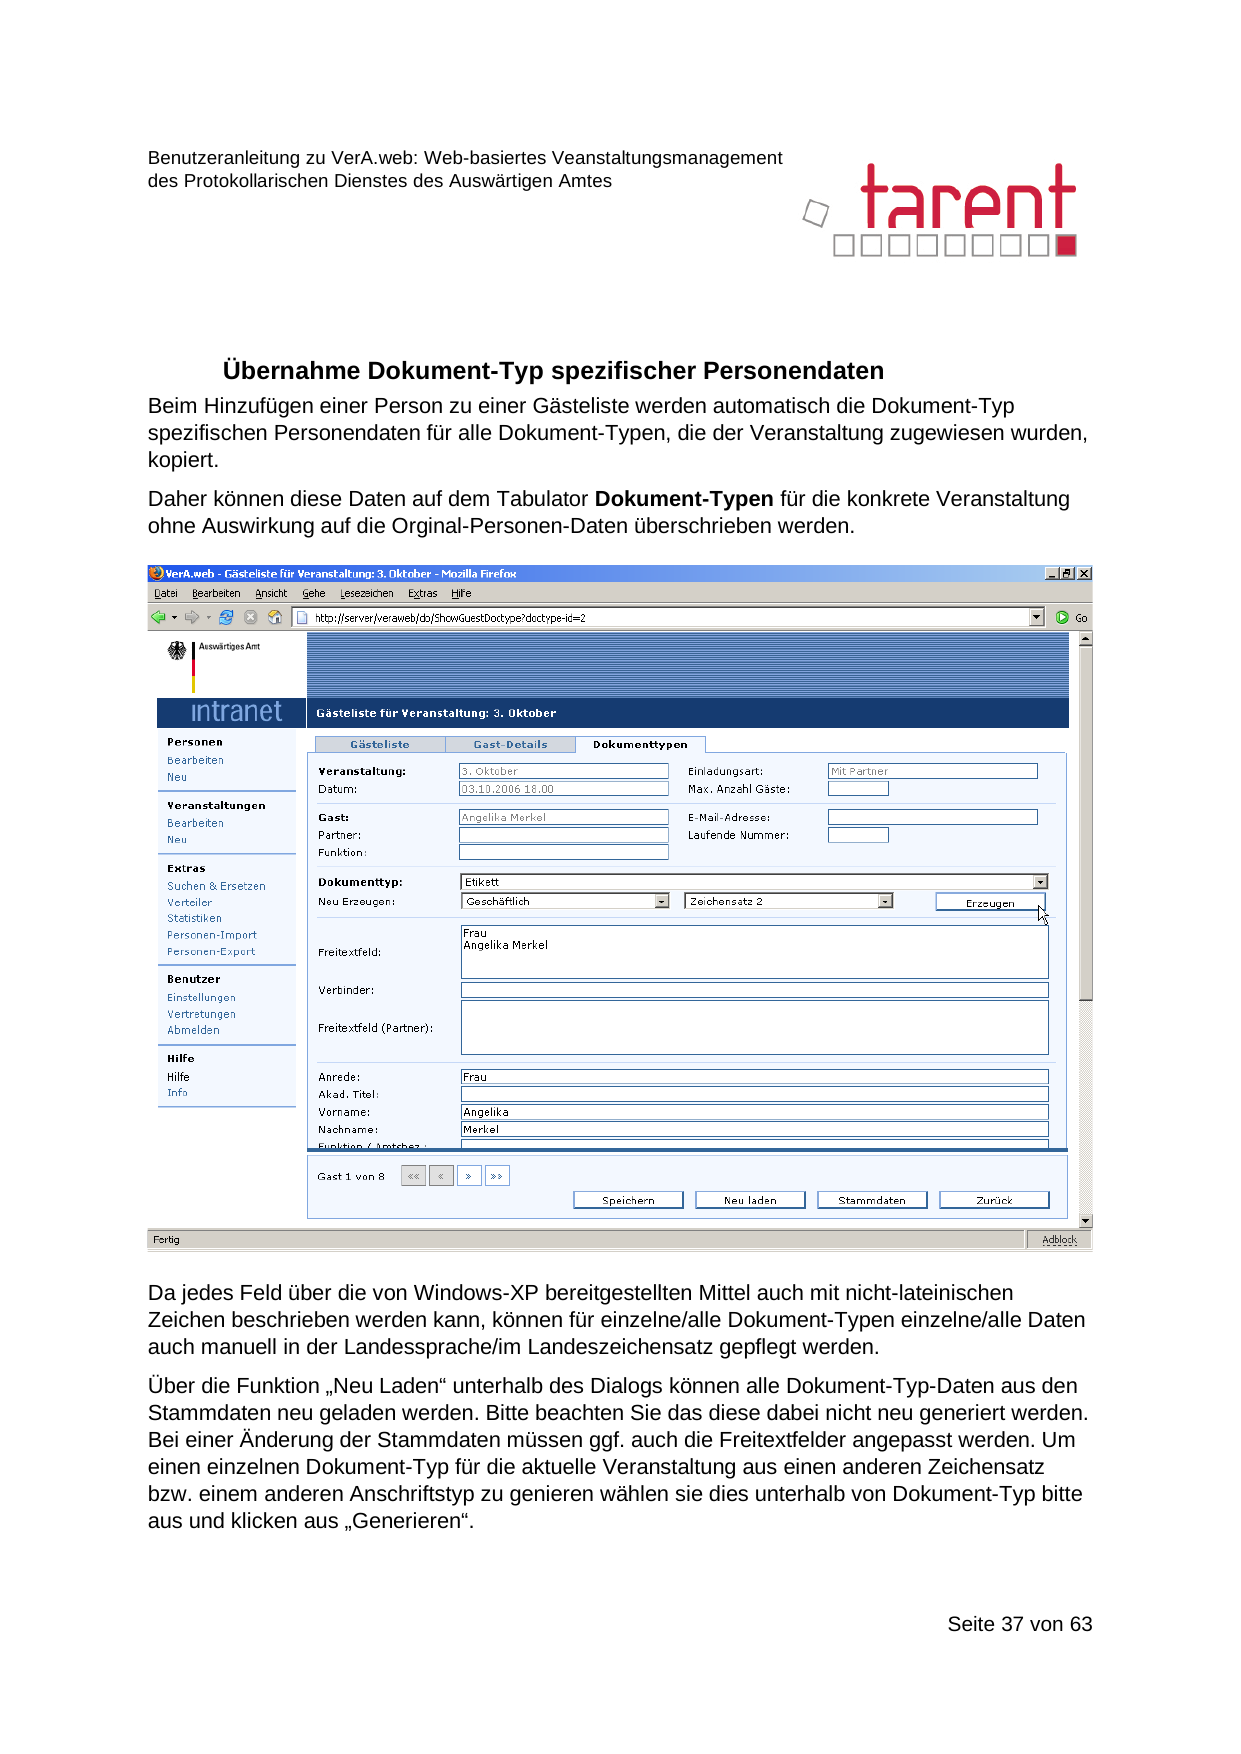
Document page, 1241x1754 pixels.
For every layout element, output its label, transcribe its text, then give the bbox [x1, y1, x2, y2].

text Da jedes Feld über die von Windows-XP bereitgestellten Mittel auch mit nicht-lateinischen Zeichen beschrieben werden kann, können für einzelne/alle Dokument-Typen einzelne/alle Daten auch manuell in der Landessprache/im Landeszeichensatz gepflegt werden. [148, 1252, 1092, 1359]
picture [147, 565, 1093, 1252]
text Beim Hinzufügen einer Person zu einer Gästeliste werden automatisch die Dokument-Typ spezifischen Personendaten für alle Dokument-Typen, die der Veranstaltung zugewiesen wurden, kopiert. [148, 394, 1092, 472]
subtitle Übernahme Dokument-Typ spezifischer Personendaten [148, 357, 1092, 385]
text Daher können diese Daten auf dem Tabulator Dokument-Typen für die konkrete Veranstaltung ohne Auswirkung auf die Orginal-Personen-Daten überschrieben werden. [148, 487, 1092, 565]
picture [790, 151, 1091, 268]
text Über die Funktion „Neu Laden“ unterhalb des Dialogs können alle Dokument-Typ-Daten aus den Stammdaten neu geladen werden. Bitte beachten Sie das diese dabei nicht neu generiert werden. Bei einer Änderung der Stammdaten müssen ggf. auch die Freitextfelder angepasst werden. Um einen einzelnen Dokument-Typ für die aktuelle Veranstaltung aus einen anderen Zeichensatz bzw. einem anderen Anschriftstyp zu genieren wählen sie dies unterhalb von Dokument-Typ bitte aus und klicken aus „Generieren“. [148, 1374, 1092, 1533]
